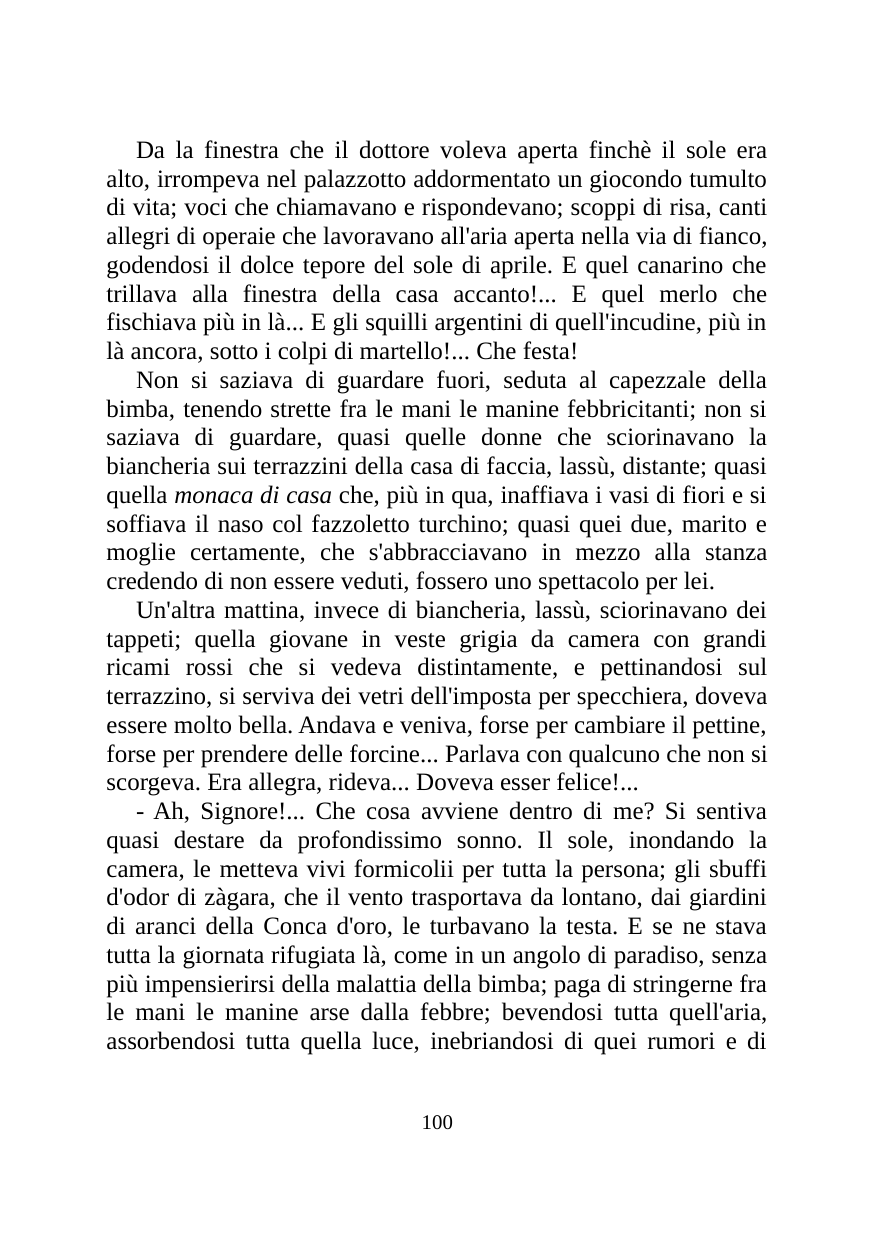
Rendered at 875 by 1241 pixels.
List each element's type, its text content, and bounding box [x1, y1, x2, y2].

text Da la finestra che il dottore voleva aperta finchè il sole era alto, irrompeva nel palazzotto addormentato un giocondo tumulto di vita; voci che chiamavano e rispondevano; scoppi di risa, canti allegri di operaie che lavoravano all'aria aperta nella via di fianco, godendosi il dolce tepore del sole di aprile. E quel canarino che trillava alla finestra della casa accanto!... E quel merlo che fischiava più in là... E gli squilli argentini di quell'incudine, più in là ancora, sotto i colpi di martello!... Che festa! [106, 135, 768, 365]
text Non si saziava di guardare fuori, seduta al capezzale della bimba, tenendo strette fra le mani le manine febbricitanti; non si saziava di guardare, quasi quelle donne che sciorinavano la biancheria sui terrazzini della casa di faccia, lassù, distante; quasi quella monaca di casa che, più in qua, inaffiava i vasi di fiori e si soffiava il naso col fazzoletto turchino; quasi quei due, marito e moglie certamente, che s'abbracciavano in mezzo alla stanza credendo di non essere veduti, fossero uno spettacolo per lei. [106, 365, 768, 595]
text - Ah, Signore!... Che cosa avviene dentro di me? Si sentiva quasi destare da profondissimo sonno. Il sole, inondando la camera, le metteva vivi formicolii per tutta la persona; gli sbuffi d'odor di zàgara, che il vento trasportava da lontano, dai giardini di aranci della Conca d'oro, le turbavano la testa. E se ne stava tutta la giornata rifugiata là, come in un angolo di paradiso, senza più impensierirsi della malattia della bimba; paga di stringerne fra le mani le manine arse dalla febbre; bevendosi tutta quell'aria, assorbendosi tutta quella luce, inebriandosi di quei rumori e di [106, 796, 768, 1055]
text Un'altra mattina, invece di biancheria, lassù, sciorinavano dei tappeti; quella giovane in veste grigia da camera con grandi ricami rossi che si vedeva distintamente, e pettinandosi sul terrazzino, si serviva dei vetri dell'imposta per specchiera, doveva essere molto bella. Andava e veniva, forse per cambiare il pettine, forse per prendere delle forcine... Parlava con qualcuno che non si scorgeva. Era allegra, rideva... Doveva esser felice!... [106, 595, 768, 796]
